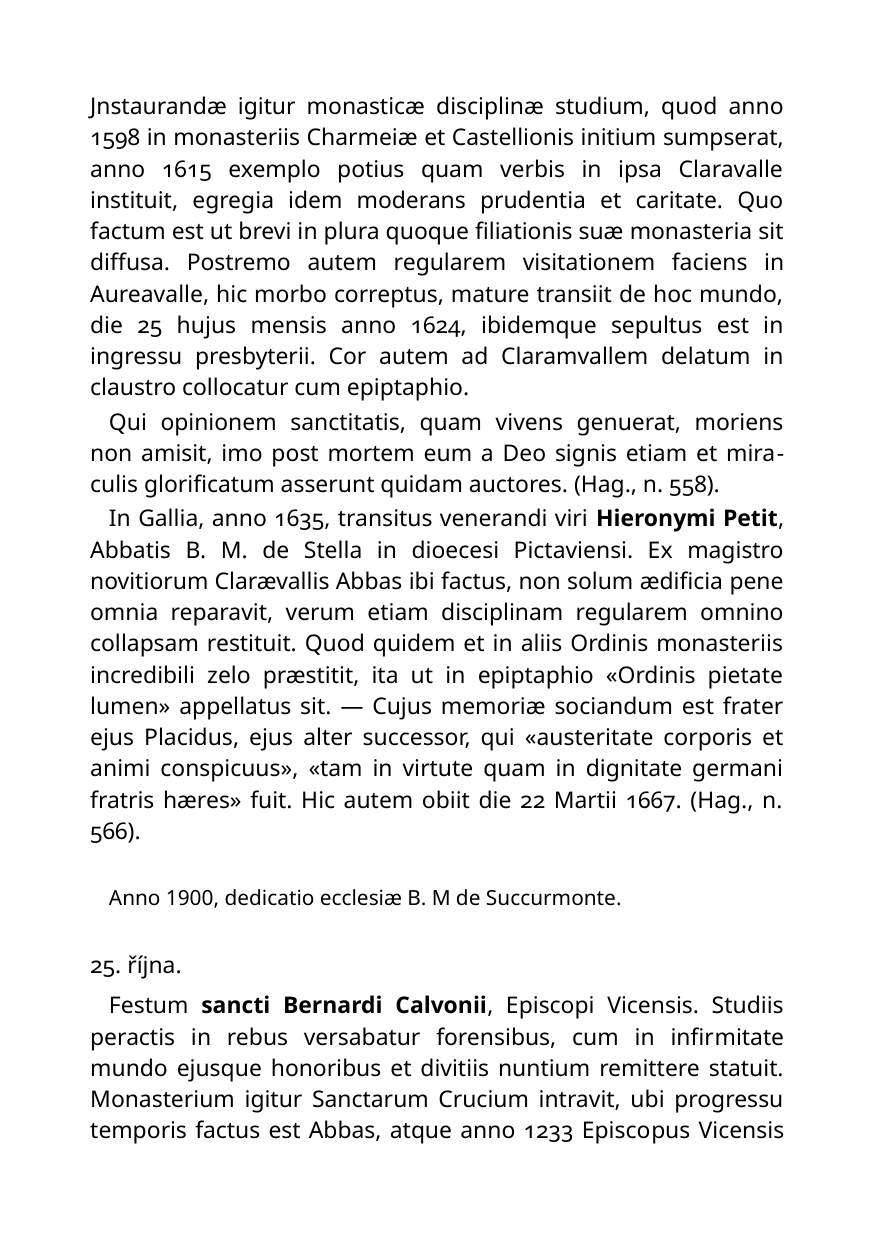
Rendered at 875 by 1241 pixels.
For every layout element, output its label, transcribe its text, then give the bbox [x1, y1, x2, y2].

text 25. října. [90, 949, 784, 980]
text Qui opinionem sanctitatis, quam vivens genuerat, moriens non amisit, imo post mortem eum a Deo signis etiam et mira­culis glorificatum asserunt quidam auctores. (Hag., n. 558). [90, 406, 784, 499]
text Anno 1900, dedicatio ecclesiæ B. M de Succurmonte. [90, 883, 784, 912]
text Festum sancti Bernardi Calvonii, Episcopi Vicensis. Studiis peractis in rebus versabatur forensibus, cum in infir­mitate mundo ejusque honoribus et divitiis nuntium remittere statuit. Monasterium igitur Sanctarum Crucium intravit, ubi progressu temporis factus est Abbas, atque anno 1233 Episco­pus Vicensis [90, 989, 784, 1146]
text In Gallia, anno 1635, transitus venerandi viri Hieronymi Petit, Abbatis B. M. de Stella in dioecesi Pictaviensi. Ex magistro novitiorum Clarævallis Abbas ibi factus, non solum ædificia pene omnia reparavit, verum etiam disciplinam regularem omnino collapsam restituit. Quod quidem et in aliis Ordinis monasteriis incredibili zelo præstitit, ita ut in epiptaphio «Ordinis pietate lumen» appellatus sit. — Cujus memoriæ sociandum est frater ejus Placidus, ejus alter successor, qui «austeritate corporis et animi conspicuus», «tam in virtute quam in dignitate germani fratris hæres» fuit. Hic autem obiit die 22 Martii 1667. (Hag., n. 566). [90, 502, 784, 846]
text Jnstaurandæ igitur monasticæ disciplinæ studium, quod anno 1598 in monasteriis Charmeiæ et Castellionis initium sumpserat, anno 1615 exemplo potius quam verbis in ipsa Claravalle instituit, egregia idem moderans prudentia et caritate. Quo factum est ut brevi in plura quoque filiationis suæ monasteria sit diffusa. Postremo autem regularem visita­tionem faciens in Aureavalle, hic morbo correptus, mature transiit de hoc mundo, die 25 hujus mensis anno 1624, ibidemque sepultus est in ingressu presbyterii. Cor autem ad Claramvallem delatum in claustro collocatur cum epiptaphio. [90, 90, 784, 402]
